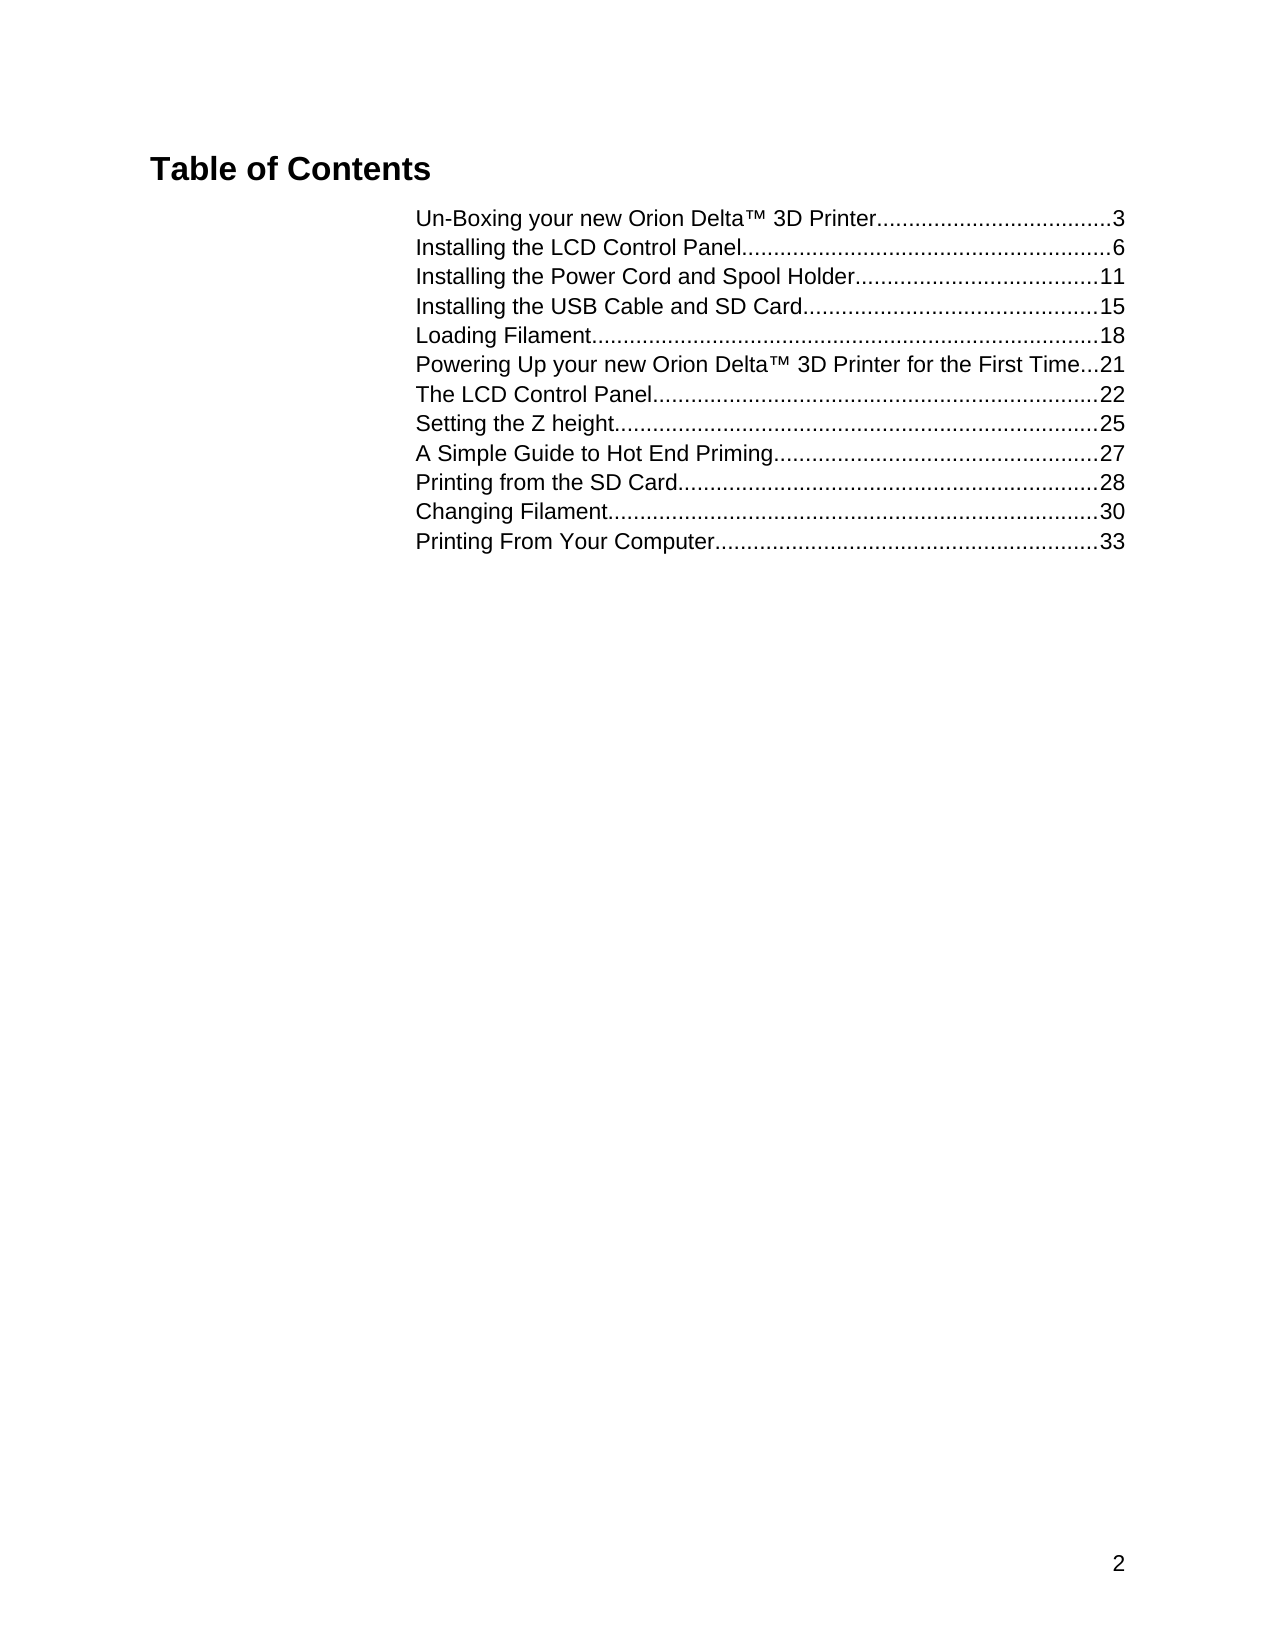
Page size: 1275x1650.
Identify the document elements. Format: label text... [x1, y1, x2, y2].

text Installing the LCD Control Panel 6 [415, 235, 1125, 260]
text Installing the USB Cable and SD Card 15 [415, 293, 1125, 319]
text Powering Up your new Orion Delta™ 3D Printer for the First Time 21 [415, 352, 1125, 378]
text Changing Filament 30 [415, 499, 1125, 525]
text A Simple Guide to Hot End Priming 27 [415, 440, 1125, 466]
text Loading Filament 18 [415, 323, 1125, 348]
text Setting the Z height 25 [415, 411, 1125, 437]
text Printing From Your Computer 33 [415, 528, 1125, 554]
text Installing the Power Cord and Spool Holder 11 [415, 264, 1125, 290]
text The LCD Control Panel 22 [415, 382, 1125, 407]
subtitle Table of Contents [150, 150, 1125, 187]
text Un-Boxing your new Orion Delta™ 3D Printer 3 [415, 205, 1125, 231]
text Printing from the SD Card 28 [415, 470, 1125, 495]
